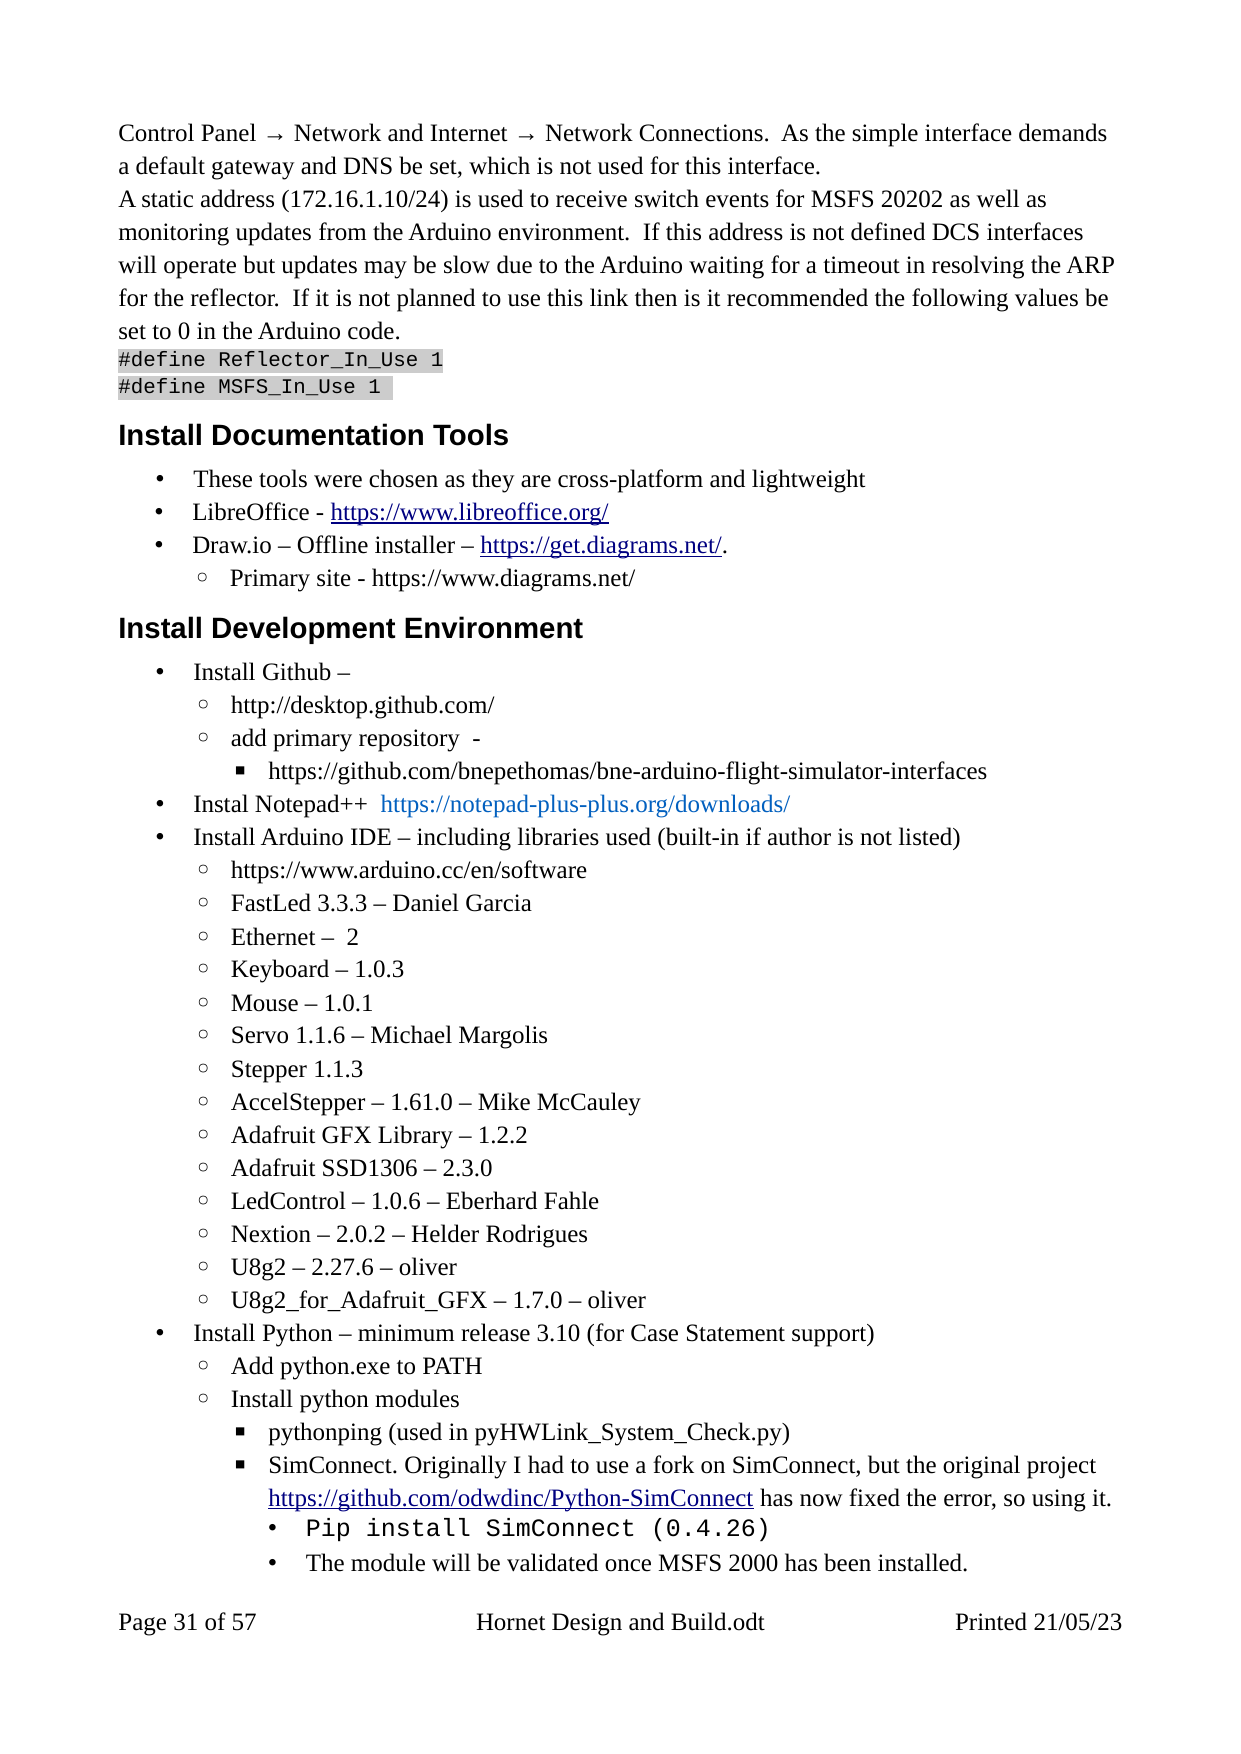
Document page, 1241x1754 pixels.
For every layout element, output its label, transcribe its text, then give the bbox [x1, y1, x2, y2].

list Servo 1.1.6 – Michael Margolis [193, 1021, 1122, 1049]
list https://www.arduino.cc/en/software [193, 856, 1122, 884]
list SimConnect. Originally I had to use a fork on SimConnect, but the original project https://github.com/odwdinc/Python-SimConnect has now fixed the error, so using it. [231, 1450, 1122, 1512]
list Install python modules [193, 1384, 1122, 1413]
list Instal Notepad++ https://notepad-plus-plus.org/downloads/ [156, 789, 1122, 818]
list FastLed 3.3.3 – Daniel Garcia [193, 888, 1122, 917]
list LibreOffice - https://www.libreoffice.org/ [154, 497, 1122, 526]
list pythonping (used in pyHWLink_System_Check.py) [231, 1417, 1122, 1446]
text Control Panel → Network and Internet → Network Connections. As the simple interface demands a default gateway and DNS be set, which is not used for this interface. [118, 118, 1122, 180]
list Pip install SimConnect (0.4.26) [268, 1516, 1122, 1544]
list Adafruit SSD1306 – 2.3.0 [193, 1153, 1122, 1181]
list Install Python – minimum release 3.10 (for Case Statement support) [156, 1318, 1122, 1347]
list Ethernet – 2 [193, 922, 1122, 950]
list U8g2_for_Adafruit_GFX – 1.7.0 – oliver [193, 1285, 1122, 1313]
list The module will be validated once MSFS 2000 has been installed. [268, 1548, 1122, 1577]
list add primary repository - [193, 723, 1122, 752]
list Nextion – 2.0.2 – Helder Rodrigues [193, 1219, 1122, 1247]
list Adafruit GFX Library – 1.2.2 [193, 1120, 1122, 1148]
list These tools were chosen as they are cross-platform and lightweight [156, 464, 1122, 493]
list Install Github – [156, 657, 1122, 686]
list LedControl – 1.0.6 – Eberhard Fahle [193, 1186, 1122, 1214]
text #define MSFS_In_Use 1 [118, 376, 1122, 400]
list Keyboard – 1.0.3 [193, 954, 1122, 983]
text #define Reflector_In_Use 1 [118, 349, 1122, 373]
list Draw.io – Offline installer – https://get.diagrams.net/. [154, 531, 1122, 559]
text A static address (172.16.1.10/24) is used to receive switch events for MSFS 20202 as well as monitoring updates from the Arduino environment. If this address is not defined DCS interfaces will operate but updates may be slow due to the Arduino waiting for a timeout in resolving the ARP for the reflector. If it is not planned to use this link then is it recommended the following values be set to 0 in the Arduino code. [118, 184, 1122, 345]
list https://github.com/bnepethomas/bne-arduino-flight-simulator-interfaces [231, 756, 1122, 785]
list Add python.exe to PATH [193, 1351, 1122, 1379]
list AccelStepper – 1.61.0 – Mike McCauley [193, 1087, 1122, 1115]
list Primary site - https://www.diagrams.net/ [192, 563, 1122, 592]
list Mouse – 1.0.1 [193, 988, 1122, 1016]
subtitle Install Documentation Tools [118, 418, 1122, 452]
list Stepper 1.1.3 [193, 1054, 1122, 1082]
subtitle Install Development Environment [118, 611, 1122, 645]
list Install Arduino IDE – including libraries used (built-in if author is not listed) [156, 822, 1122, 851]
list U8g2 – 2.27.6 – oliver [193, 1252, 1122, 1281]
list http://desktop.github.com/ [193, 690, 1122, 719]
